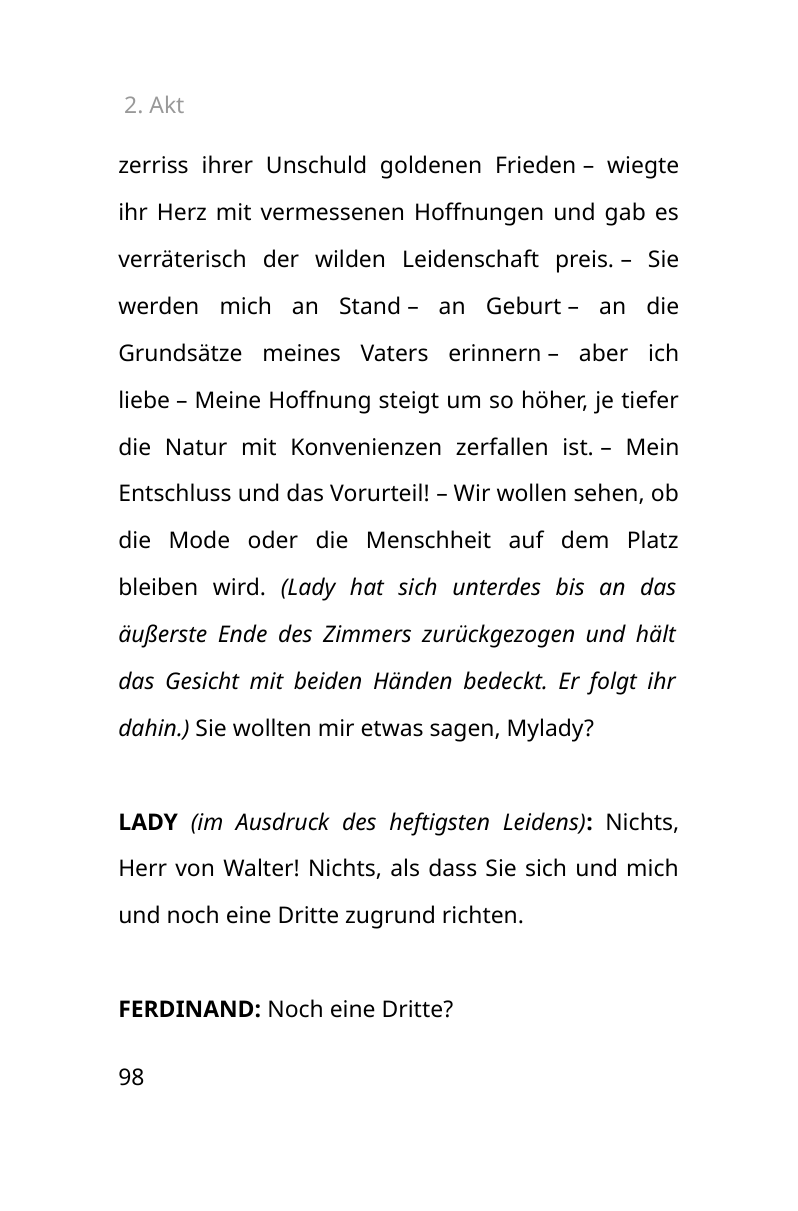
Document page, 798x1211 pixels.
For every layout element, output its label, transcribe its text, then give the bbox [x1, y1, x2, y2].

text FERDINAND: Noch eine Dritte? [118, 958, 679, 1024]
text LADY (im Ausdruck des heftigsten Leidens): Nichts, Herr von Walter! Nichts, als dass Sie sich und mich und noch eine Dritte zugrund richten. [118, 770, 679, 931]
text zerriss ihrer Unschuld goldenen Frieden – wiegte ihr Herz mit vermessenen Hoffnungen und gab es verräterisch der wilden Leidenschaft preis. – Sie werden mich an Stand – an Geburt – an die Grundsätze meines Vaters erinnern – aber ich liebe – Meine Hoffnung steigt um so höher, je tiefer die Natur mit Konvenienzen zerfallen ist. – Mein Entschluss und das Vorurteil! – Wir wollen sehen, ob die Mode oder die Menschheit auf dem Platz bleiben wird. (Lady hat sich unterdes bis an das äußerste Ende des Zimmers zurückgezogen und hält das Gesicht mit beiden Händen bedeckt. Er folgt ihr dahin.) Sie wollten mir etwas sagen, Mylady? [118, 149, 679, 743]
